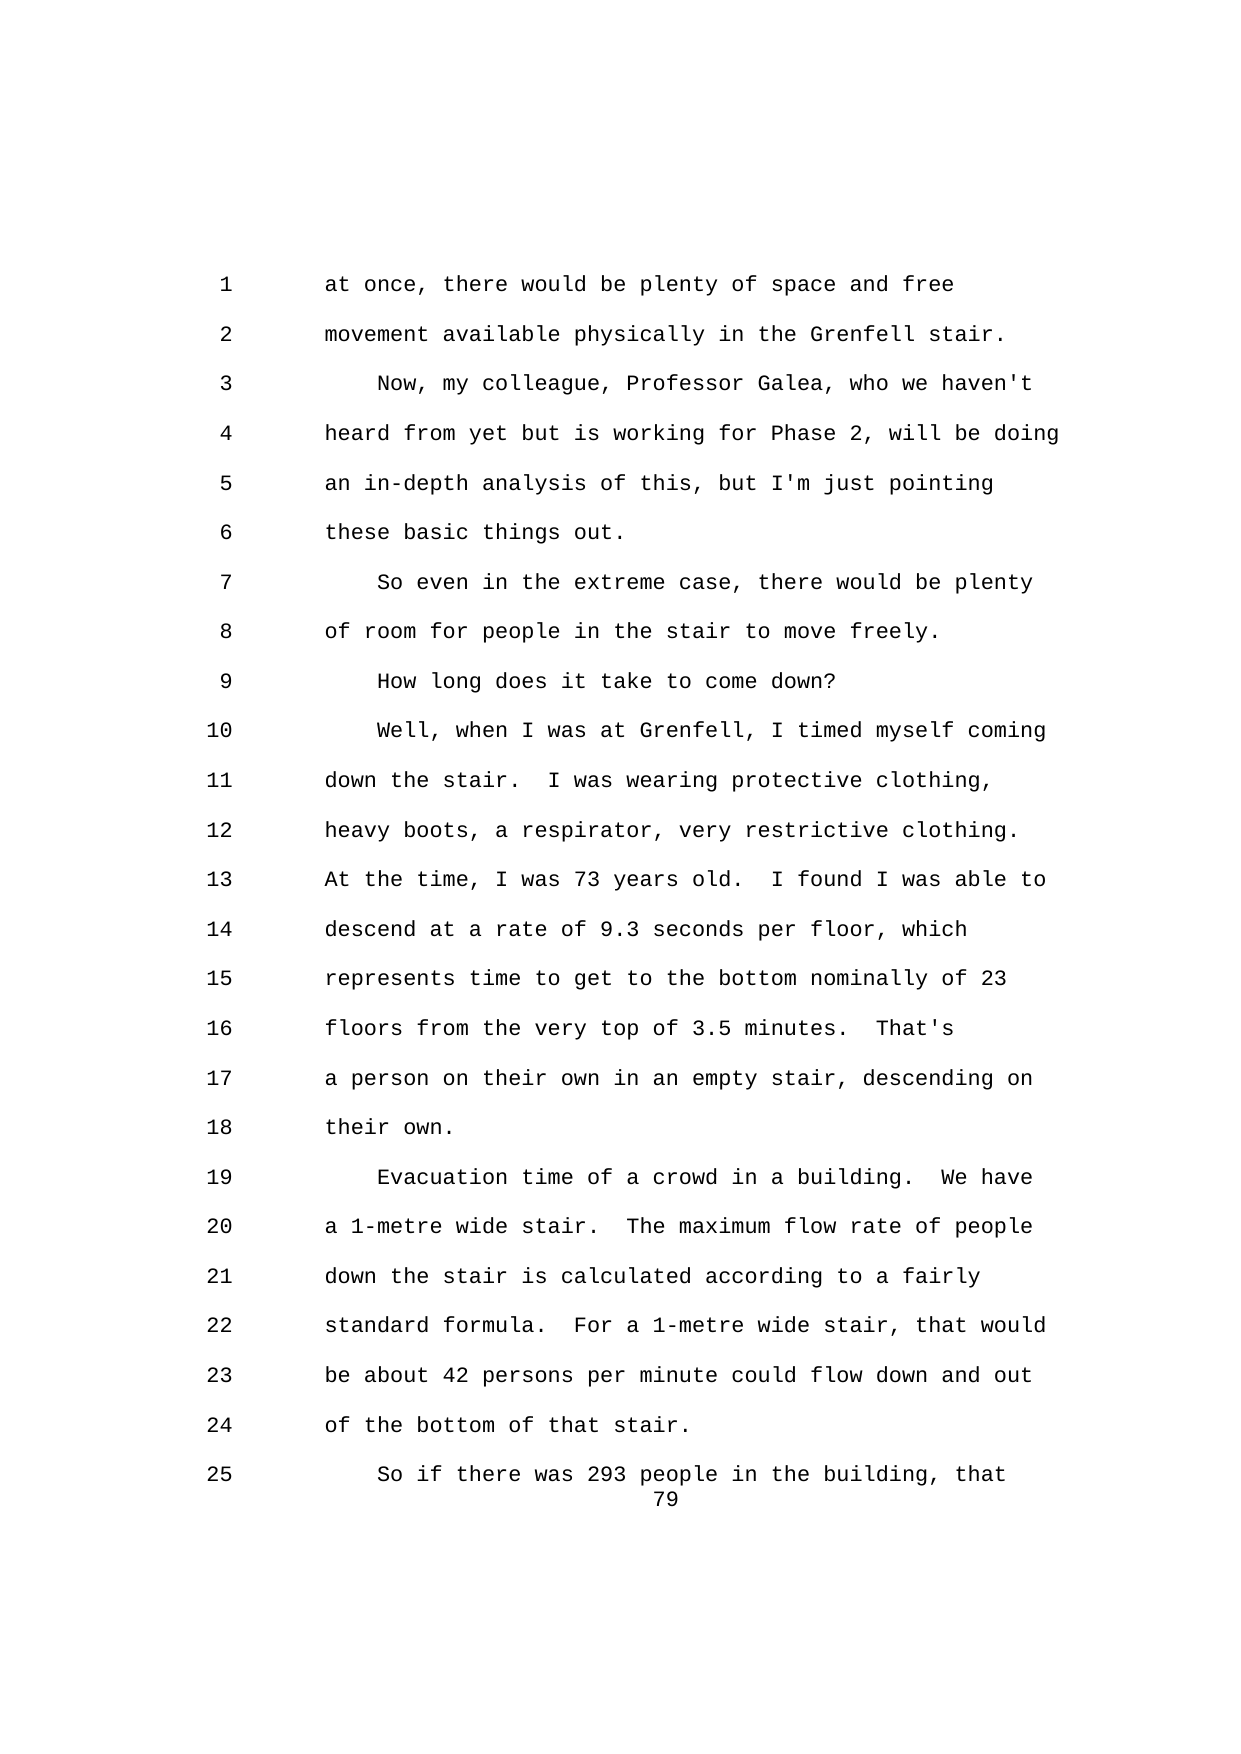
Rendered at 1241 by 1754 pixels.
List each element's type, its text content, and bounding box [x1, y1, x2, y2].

text 9 How long does it take to come down? [75, 670, 1165, 695]
text 22 standard formula. For a 1-metre wide stair, that would [75, 1314, 1165, 1339]
text 1 at once, there would be plenty of space and free [75, 273, 1165, 298]
text 15 represents time to get to the bottom nominally of 23 [75, 967, 1165, 992]
text 11 down the stair. I was wearing protective clothing, [75, 769, 1165, 794]
text 17 a person on their own in an empty stair, descending on [75, 1067, 1165, 1091]
text 13 At the time, I was 73 years old. I found I was able to [75, 868, 1165, 893]
text 10 Well, when I was at Grenfell, I timed myself coming [75, 719, 1165, 744]
text 16 floors from the very top of 3.5 minutes. That's [75, 1017, 1165, 1042]
text 18 their own. [75, 1116, 1165, 1141]
text 25 So if there was 293 people in the building, that [75, 1463, 1165, 1488]
text 3 Now, my colleague, Professor Galea, who we haven't [75, 372, 1165, 397]
text 6 these basic things out. [75, 521, 1165, 546]
text 4 heard from yet but is working for Phase 2, will be doing [75, 422, 1165, 447]
text 7 So even in the extreme case, there would be plenty [75, 571, 1165, 596]
text 2 movement available physically in the Grenfell stair. [75, 323, 1165, 348]
text 79 [75, 1488, 1165, 1513]
text 23 be about 42 persons per minute could flow down and out [75, 1364, 1165, 1389]
text 12 heavy boots, a respirator, very restrictive clothing. [75, 819, 1165, 843]
text 14 descend at a rate of 9.3 seconds per floor, which [75, 918, 1165, 943]
text 24 of the bottom of that stair. [75, 1414, 1165, 1438]
text 8 of room for people in the stair to move freely. [75, 620, 1165, 645]
text 19 Evacuation time of a crowd in a building. We have [75, 1166, 1165, 1191]
text 5 an in-depth analysis of this, but I'm just pointing [75, 472, 1165, 496]
text 21 down the stair is calculated according to a fairly [75, 1265, 1165, 1290]
text 20 a 1-metre wide stair. The maximum flow rate of people [75, 1215, 1165, 1240]
